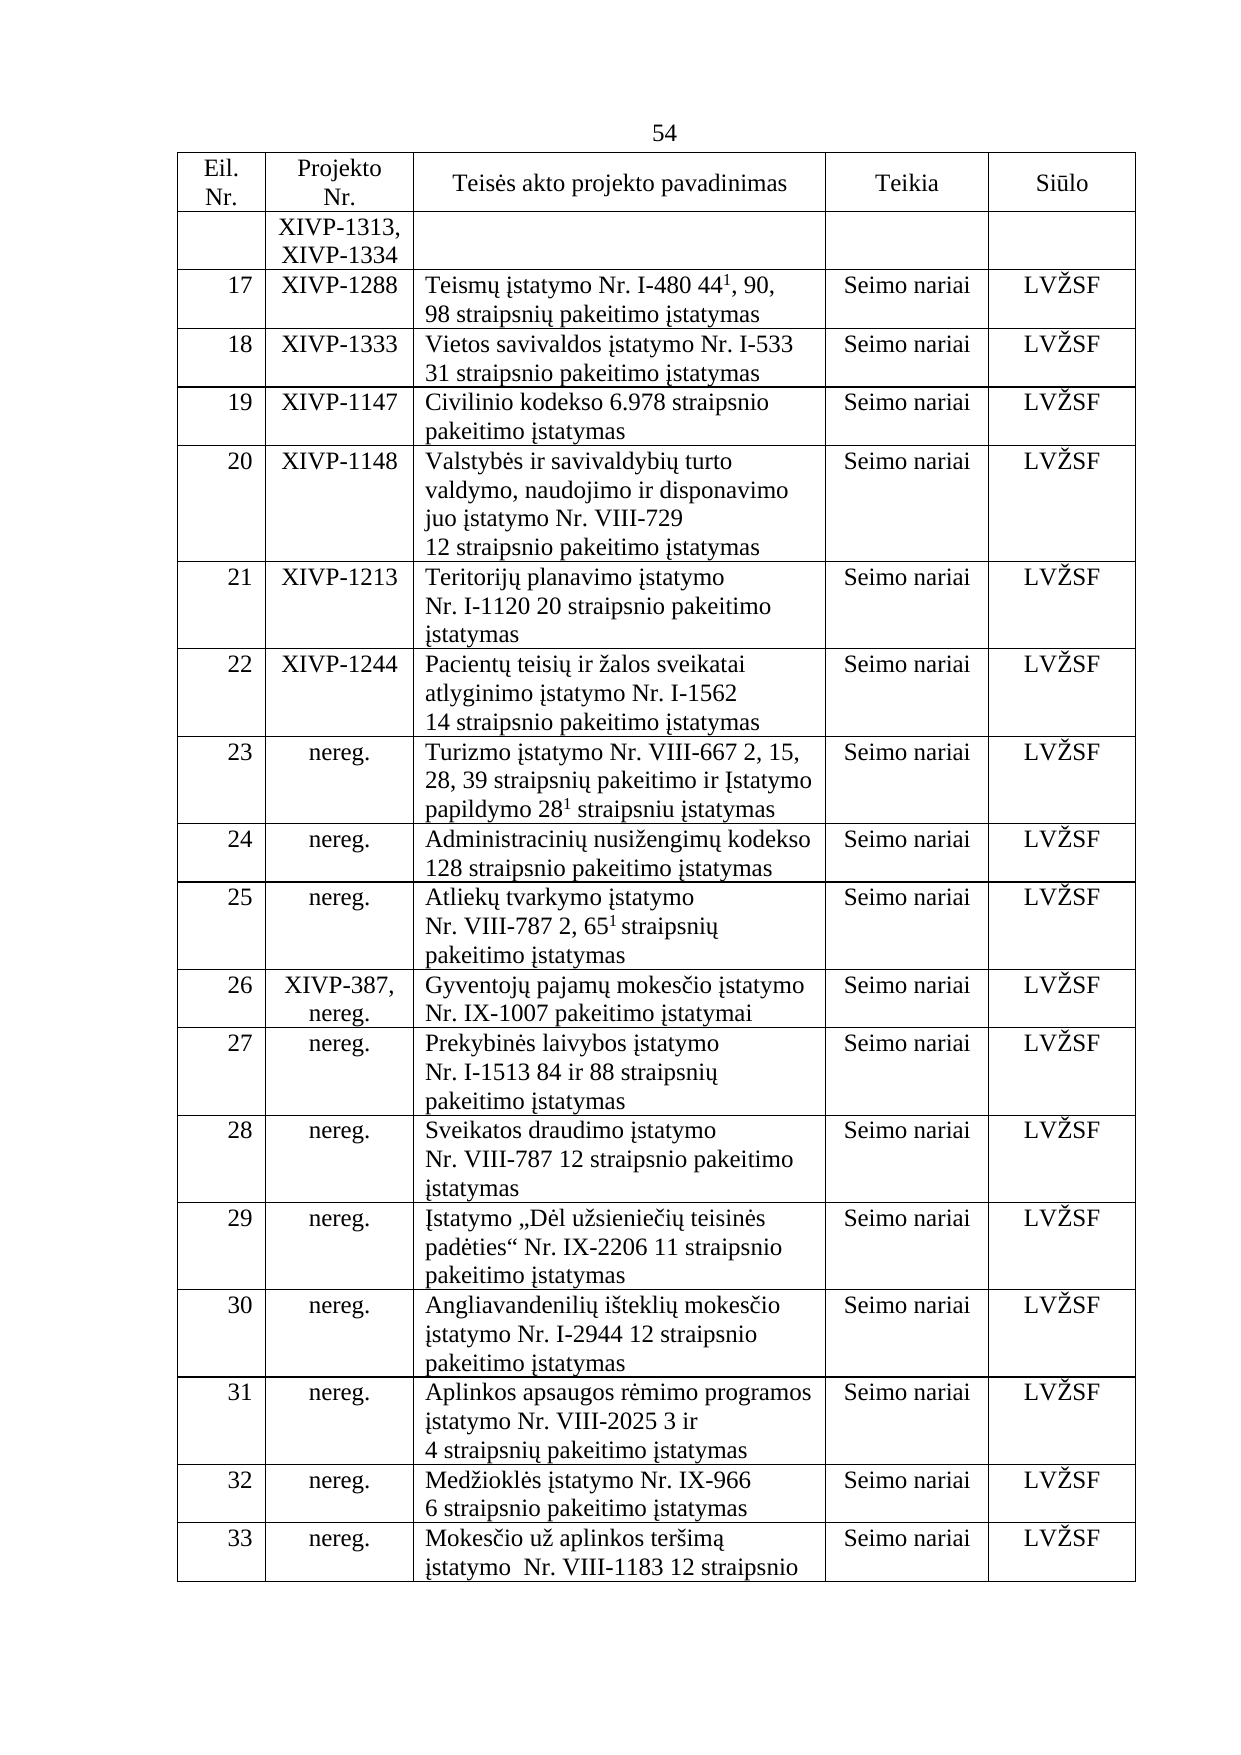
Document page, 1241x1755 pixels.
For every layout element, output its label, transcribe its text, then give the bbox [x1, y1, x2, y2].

table_cell LVŽSF [989, 970, 1135, 1027]
table_cell Įstatymo „Dėl užsieniečių teisinės padėties“ Nr. IX-2206 11 straipsnio pakeitimo įstatymas [414, 1203, 825, 1289]
table_cell Seimo nariai [826, 1203, 988, 1289]
table_cell 16. [178, 212, 265, 269]
table_cell 33. [178, 1523, 265, 1581]
table_cell Seimo nariai [826, 1290, 988, 1376]
table_cell Seimo nariai [826, 388, 988, 445]
table_cell LVŽSF [989, 1028, 1135, 1114]
table_cell XIVP-1288 [266, 270, 413, 328]
table_cell XIVP-387, nereg. [266, 970, 413, 1027]
table_cell LVŽSF [989, 1378, 1135, 1464]
table_cell Seimo nariai [826, 329, 988, 386]
table_cell Sveikatos draudimo įstatymo Nr. VIII-787 12 straipsnio pakeitimo įstatymas [414, 1116, 825, 1202]
table_cell LVŽSF [989, 1116, 1135, 1202]
table_cell Seimo nariai [826, 1116, 988, 1202]
table_cell nereg. [266, 1465, 413, 1522]
table_cell Seimo nariai [826, 1378, 988, 1464]
table_cell Seimo nariai [826, 1028, 988, 1114]
table_cell XIVP-1213 [266, 562, 413, 648]
table_cell [826, 212, 988, 269]
table_cell 28. [178, 1116, 265, 1202]
table_cell LVŽSF [989, 737, 1135, 823]
table_cell Administracinių nusižengimų kodekso 128 straipsnio pakeitimo įstatymas [414, 824, 825, 881]
table_cell XIVP-1244 [266, 649, 413, 736]
table_header Projekto Nr. [266, 153, 413, 211]
table_cell LVŽSF [989, 270, 1135, 328]
table_cell nereg. [266, 1290, 413, 1376]
table_cell XIVP-1333 [266, 329, 413, 386]
table_cell LVŽSF [989, 1203, 1135, 1289]
table_cell 24. [178, 824, 265, 881]
table_cell Teritorijų planavimo įstatymo Nr. I-1120 20 straipsnio pakeitimo įstatymas [414, 562, 825, 648]
table_cell Valstybės ir savivaldybių turto valdymo, naudojimo ir disponavimo juo įstatymo Nr. VIII-729 12 straipsnio pakeitimo įstatymas [414, 446, 825, 561]
table_cell XIVP-1313, XIVP-1334 [266, 212, 413, 269]
table_cell LVŽSF [989, 824, 1135, 881]
table_cell Seimo nariai [826, 562, 988, 648]
table_cell Civilinio kodekso 6.978 straipsnio pakeitimo įstatymas [414, 388, 825, 445]
table_cell Seimo nariai [826, 970, 988, 1027]
table_cell Prekybinės laivybos įstatymo Nr. I-1513 84 ir 88 straipsnių pakeitimo įstatymas [414, 1028, 825, 1114]
table_cell 17. [178, 270, 265, 328]
table_cell 25. [178, 883, 265, 969]
table_cell Pacientų teisių ir žalos sveikatai atlyginimo įstatymo Nr. I-1562 14 straipsnio pakeitimo įstatymas [414, 649, 825, 736]
table_cell XIVP-1147 [266, 388, 413, 445]
table_cell nereg. [266, 1116, 413, 1202]
table_header Eil. Nr. [178, 153, 265, 211]
table_cell Seimo nariai [826, 270, 988, 328]
table_cell LVŽSF [989, 388, 1135, 445]
table_cell LVŽSF [989, 1465, 1135, 1522]
table_cell 29. [178, 1203, 265, 1289]
table_cell LVŽSF [989, 649, 1135, 736]
table_cell LVŽSF [989, 883, 1135, 969]
table_header Teisės akto projekto pavadinimas [414, 153, 825, 211]
table_cell Seimo nariai [826, 1465, 988, 1522]
table_cell Medžioklės įstatymo Nr. IX-966 6 straipsnio pakeitimo įstatymas [414, 1465, 825, 1522]
table_cell 23. [178, 737, 265, 823]
table_cell 20. [178, 446, 265, 561]
table_cell 26. [178, 970, 265, 1027]
table_cell Seimo nariai [826, 824, 988, 881]
table_cell 32. [178, 1465, 265, 1522]
table_cell 31. [178, 1378, 265, 1464]
table_cell LVŽSF [989, 446, 1135, 561]
table_cell Mokesčio už aplinkos teršimą įstatymo Nr. VIII-1183 12 straipsnio [414, 1523, 825, 1581]
table_header Teikia [826, 153, 988, 211]
table_cell LVŽSF [989, 1523, 1135, 1581]
table_cell Angliavandenilių išteklių mokesčio įstatymo Nr. I-2944 12 straipsnio pakeitimo įstatymas [414, 1290, 825, 1376]
table_cell nereg. [266, 1523, 413, 1581]
table_cell nereg. [266, 1028, 413, 1114]
table_cell nereg. [266, 1203, 413, 1289]
table_cell Gyventojų pajamų mokesčio įstatymo Nr. IX-1007 pakeitimo įstatymai [414, 970, 825, 1027]
table_cell Seimo nariai [826, 446, 988, 561]
table_cell 19. [178, 388, 265, 445]
table_header Siūlo [989, 153, 1135, 211]
table_cell nereg. [266, 824, 413, 881]
table_cell nereg. [266, 737, 413, 823]
table_cell 22. [178, 649, 265, 736]
table_cell Seimo nariai [826, 883, 988, 969]
table_cell Seimo nariai [826, 1523, 988, 1581]
table_cell Aplinkos apsaugos rėmimo programos įstatymo Nr. VIII-2025 3 ir 4 straipsnių pakeitimo įstatymas [414, 1378, 825, 1464]
table_cell [989, 212, 1135, 269]
table_cell Seimo nariai [826, 649, 988, 736]
table_cell LVŽSF [989, 329, 1135, 386]
table_cell LVŽSF [989, 1290, 1135, 1376]
table_cell [414, 212, 825, 269]
table_cell Turizmo įstatymo Nr. VIII-667 2, 15, 28, 39 straipsnių pakeitimo ir Įstatymo papildymo 281 straipsniu įstatymas [414, 737, 825, 823]
table_cell Atliekų tvarkymo įstatymo Nr. VIII-787 2, 651 straipsnių pakeitimo įstatymas [414, 883, 825, 969]
table_cell Vietos savivaldos įstatymo Nr. I-533 31 straipsnio pakeitimo įstatymas [414, 329, 825, 386]
table_cell 27. [178, 1028, 265, 1114]
table_cell XIVP-1148 [266, 446, 413, 561]
table_cell nereg. [266, 883, 413, 969]
table_cell 18. [178, 329, 265, 386]
table_cell LVŽSF [989, 562, 1135, 648]
table_cell 21. [178, 562, 265, 648]
table_cell Seimo nariai [826, 737, 988, 823]
table_cell nereg. [266, 1378, 413, 1464]
table_cell 30. [178, 1290, 265, 1376]
table_cell Teismų įstatymo Nr. I-480 441, 90, 98 straipsnių pakeitimo įstatymas [414, 270, 825, 328]
